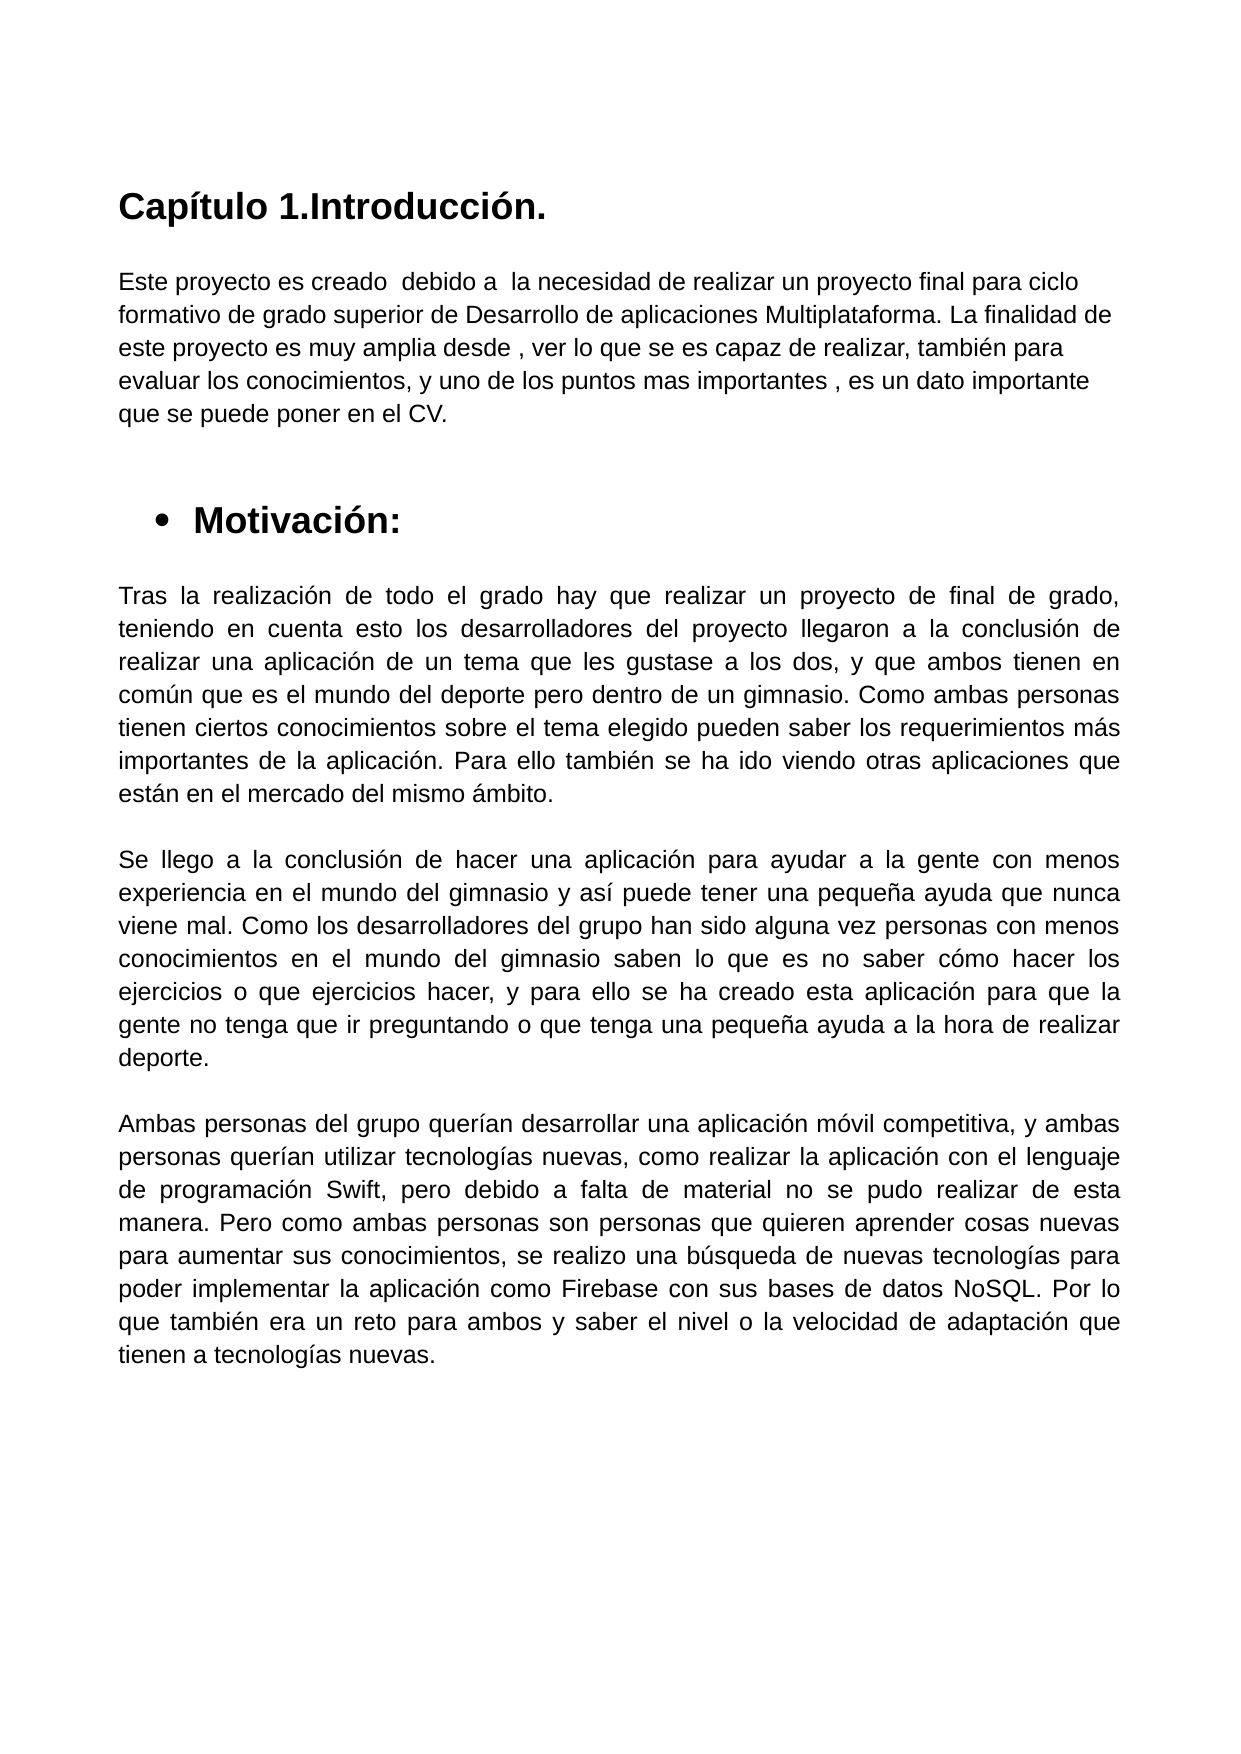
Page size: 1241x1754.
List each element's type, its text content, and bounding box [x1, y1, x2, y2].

text Capítulo 1.Introducción. [118, 184, 1122, 227]
text Ambas personas del grupo querían desarrollar una aplicación móvil competitiva, y ambas personas querían utilizar tecnologías nuevas, como realizar la aplicación con el lenguaje de programación Swift, pero debido a falta de material no se pudo realizar de esta manera. Pero como ambas personas son personas que quieren aprender cosas nuevas para aumentar sus conocimientos, se realizo una búsqueda de nuevas tecnologías para poder implementar la aplicación como Firebase con sus bases de datos NoSQL. Por lo que también era un reto para ambos y saber el nivel o la velocidad de adaptación que tienen a tecnologías nuevas. [118, 1109, 1122, 1369]
text Tras la realización de todo el grado hay que realizar un proyecto de final de grado, teniendo en cuenta esto los desarrolladores del proyecto llegaron a la conclusión de realizar una aplicación de un tema que les gustase a los dos, y que ambos tienen en común que es el mundo del deporte pero dentro de un gimnasio. Como ambas personas tienen ciertos conocimientos sobre el tema elegido pueden saber los requerimientos más importantes de la aplicación. Para ello también se ha ido viendo otras aplicaciones que están en el mercado del mismo ámbito. [118, 581, 1122, 807]
text Este proyecto es creado debido a la necesidad de realizar un proyecto final para ciclo formativo de grado superior de Desarrollo de aplicaciones Multiplataforma. La finalidad de este proyecto es muy amplia desde , ver lo que se es capaz de realizar, también para evaluar los conocimientos, y uno de los puntos mas importantes , es un dato importante que se puede poner en el CV. [118, 267, 1122, 428]
text Se llego a la conclusión de hacer una aplicación para ayudar a la gente con menos experiencia en el mundo del gimnasio y así puede tener una pequeña ayuda que nunca viene mal. Como los desarrolladores del grupo han sido alguna vez personas con menos conocimientos en el mundo del gimnasio saben lo que es no saber cómo hacer los ejercicios o que ejercicios hacer, y para ello se ha creado esta aplicación para que la gente no tenga que ir preguntando o que tenga una pequeña ayuda a la hora de realizar deporte. [118, 845, 1122, 1072]
list Motivación: [156, 498, 1122, 541]
